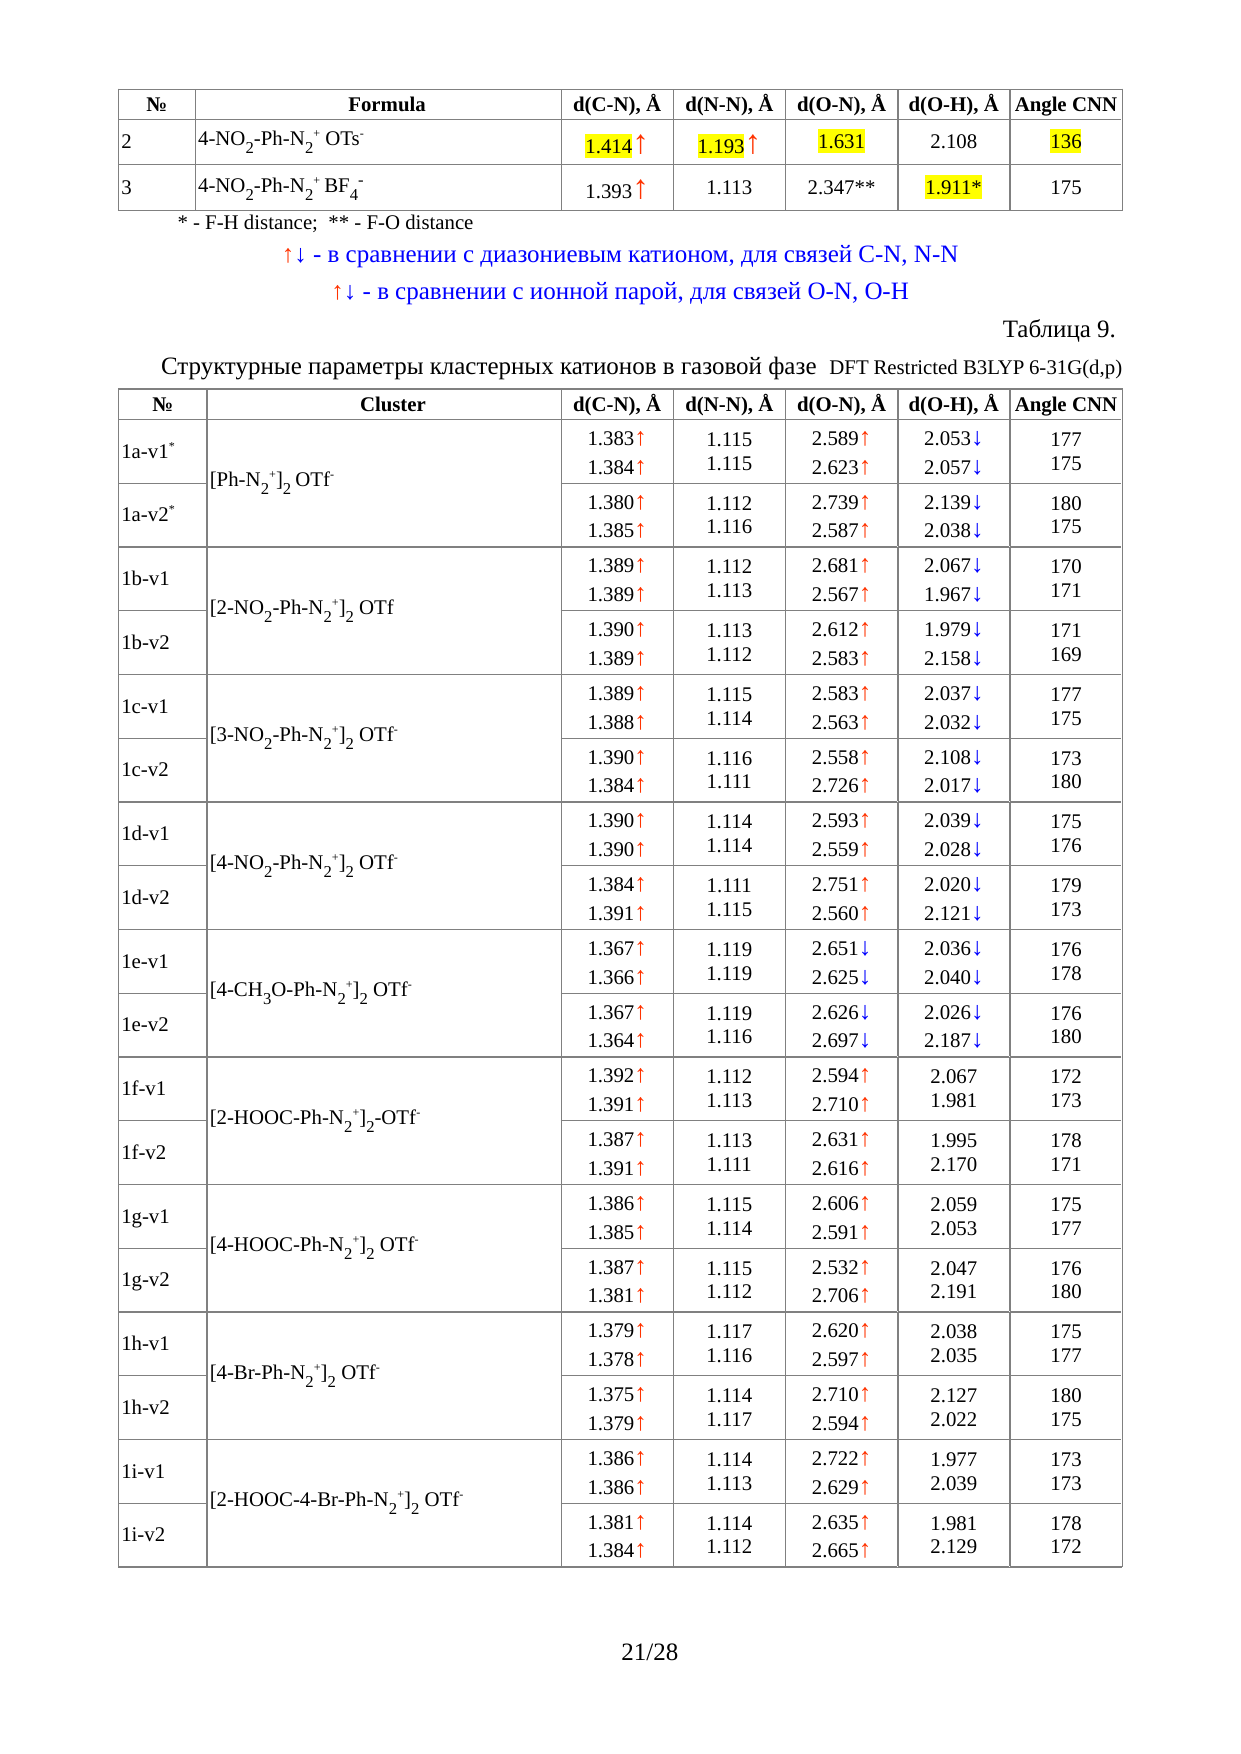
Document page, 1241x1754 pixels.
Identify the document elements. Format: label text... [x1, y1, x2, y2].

table_header Formula [196, 90, 561, 119]
table_cell 1g-v2 [119, 1249, 206, 1311]
table_cell 2.047 2.191 [899, 1249, 1009, 1311]
table_cell 1.115 1.115 [674, 420, 785, 482]
table_cell 179 173 [1011, 865, 1122, 929]
table_cell 1.113 1.112 [674, 611, 785, 674]
table_cell 2.710↑ 2.594↑ [786, 1376, 897, 1439]
table_cell 1.367↑ 1.366↑ [562, 930, 673, 992]
table_cell 1.115 1.112 [674, 1249, 785, 1311]
table_cell 175 176 [1011, 801, 1122, 865]
table_cell 2.026↓ 2.187↓ [899, 994, 1009, 1056]
table_cell 1.384↑ 1.391↑ [562, 866, 673, 929]
table_cell [2-HOOC-4-Br-Ph-N2+]2 OTf- [208, 1440, 561, 1566]
table_cell 173 173 [1011, 1439, 1122, 1502]
table_cell 1a-v1* [119, 420, 206, 482]
table_cell 2.681↑ 2.567↑ [786, 548, 897, 610]
table_cell 1.981 2.129 [899, 1504, 1009, 1566]
table_cell 2.067 1.981 [899, 1058, 1009, 1120]
table_cell 2.108 [899, 120, 1009, 163]
table_cell 170 171 [1011, 546, 1122, 610]
table_cell 1.386↑ 1.385↑ [562, 1185, 673, 1247]
table_cell 180 175 [1011, 1375, 1122, 1439]
table_cell 1.390↑ 1.390↑ [562, 803, 673, 865]
table_cell 1.112 1.113 [674, 548, 785, 610]
table_cell 2.593↑ 2.559↑ [786, 803, 897, 865]
table_cell 2.589↑ 2.623↑ [786, 420, 897, 482]
table_header Angle CNN [1011, 90, 1122, 119]
table_cell 1i-v2 [119, 1504, 206, 1566]
table_cell 1.631 [786, 120, 897, 163]
table_cell 1.375↑ 1.379↑ [562, 1376, 673, 1439]
table_cell 178 172 [1011, 1503, 1122, 1566]
table_cell 1b-v1 [119, 548, 206, 610]
table_cell 1.379↑ 1.378↑ [562, 1313, 673, 1375]
table_cell 1.116 1.111 [674, 739, 785, 801]
table_cell [3-NO2-Ph-N2+]2 OTf- [208, 675, 561, 801]
text ↑↓ - в сравнении с ионной парой, для связей O-N, O-H [118, 276, 1122, 305]
table_header d(N-N), Å [674, 90, 785, 119]
table_header d(N-N), Å [674, 390, 785, 419]
table_cell 2.631↑ 2.616↑ [786, 1121, 897, 1184]
table_cell 1d-v2 [119, 866, 206, 929]
table_header d(O-N), Å [786, 90, 897, 119]
table_cell 180 175 [1011, 483, 1122, 546]
table_cell 2.606↑ 2.591↑ [786, 1185, 897, 1247]
table_cell 2.558↑ 2.726↑ [786, 739, 897, 801]
table_cell [4-HOOC-Ph-N2+]2 OTf- [208, 1185, 561, 1311]
table_cell [4-Br-Ph-N2+]2 OTf- [208, 1313, 561, 1439]
table_header d(O-H), Å [899, 90, 1009, 119]
table_cell 1.112 1.116 [674, 484, 785, 546]
table_cell 2.139↓ 2.038↓ [899, 484, 1009, 546]
table_cell 172 173 [1011, 1056, 1122, 1120]
table_cell 176 180 [1011, 1248, 1122, 1311]
table_cell 1.111 1.115 [674, 866, 785, 929]
table_cell 1.380↑ 1.385↑ [562, 484, 673, 546]
table_cell 1.387↑ 1.381↑ [562, 1249, 673, 1311]
table_cell 2.067↓ 1.967↓ [899, 548, 1009, 610]
table_cell 1e-v1 [119, 930, 206, 992]
table_cell 1.117 1.116 [674, 1313, 785, 1375]
table_cell 175 177 [1011, 1184, 1122, 1247]
table_cell 175 [1011, 164, 1122, 210]
table_cell 2.059 2.053 [899, 1185, 1009, 1247]
table_header Angle CNN [1011, 390, 1122, 419]
table_cell 178 171 [1011, 1120, 1122, 1184]
table_cell 1f-v1 [119, 1058, 206, 1120]
table_cell 2.037↓ 2.032↓ [899, 675, 1009, 737]
table_cell 136 [1011, 119, 1122, 163]
table_cell 1.367↑ 1.364↑ [562, 994, 673, 1056]
table_header d(C-N), Å [562, 90, 673, 119]
table_cell 1d-v1 [119, 803, 206, 865]
table_cell 1.114 1.117 [674, 1376, 785, 1439]
table_cell 1e-v2 [119, 994, 206, 1056]
table_cell 1.114 1.112 [674, 1504, 785, 1566]
table_cell [4-NO2-Ph-N2+]2 OTf- [208, 803, 561, 929]
table_cell 1.119 1.116 [674, 994, 785, 1056]
table_cell 2.635↑ 2.665↑ [786, 1504, 897, 1566]
table_cell 1c-v1 [119, 675, 206, 737]
table_cell 1h-v2 [119, 1376, 206, 1439]
table_cell 1.911* [899, 165, 1009, 210]
table_cell 1c-v2 [119, 739, 206, 801]
table_cell 2.127 2.022 [899, 1376, 1009, 1439]
table_header d(O-N), Å [786, 390, 897, 419]
table_header № [119, 90, 195, 119]
table_cell [Ph-N2+]2 OTf- [208, 420, 561, 546]
table_cell 2.036↓ 2.040↓ [899, 930, 1009, 992]
table_cell 2.053↓ 2.057↓ [899, 420, 1009, 482]
table_cell 1f-v2 [119, 1121, 206, 1184]
table_cell [4-CH3O-Ph-N2+]2 OTf- [208, 930, 561, 1056]
table_cell 177 175 [1011, 674, 1122, 737]
table_cell 1.389↑ 1.388↑ [562, 675, 673, 737]
table_cell 1.393↑ [562, 165, 673, 210]
table_header d(O-H), Å [899, 390, 1009, 419]
table_cell [2-NO2-Ph-N2+]2 OTf [208, 548, 561, 674]
table_cell 1.392↑ 1.391↑ [562, 1058, 673, 1120]
table_cell 1.114 1.114 [674, 803, 785, 865]
table_cell 2.020↓ 2.121↓ [899, 866, 1009, 929]
table_header № [119, 390, 206, 419]
table_cell 1.114 1.113 [674, 1440, 785, 1502]
table_cell 2.612↑ 2.583↑ [786, 611, 897, 674]
table_cell 1b-v2 [119, 611, 206, 674]
table_cell 1.113 1.111 [674, 1121, 785, 1184]
table_cell 2.751↑ 2.560↑ [786, 866, 897, 929]
table_cell 2.739↑ 2.587↑ [786, 484, 897, 546]
table_cell 176 178 [1011, 929, 1122, 992]
table_cell 1.995 2.170 [899, 1121, 1009, 1184]
table_cell 1.112 1.113 [674, 1058, 785, 1120]
table_cell 175 177 [1011, 1311, 1122, 1375]
table_cell 1h-v1 [119, 1313, 206, 1375]
table_cell 1.390↑ 1.384↑ [562, 739, 673, 801]
table_cell 3 [119, 165, 195, 210]
table_cell 2.620↑ 2.597↑ [786, 1313, 897, 1375]
table_cell 2.651↓ 2.625↓ [786, 930, 897, 992]
table_cell 2.038 2.035 [899, 1313, 1009, 1375]
table_header d(C-N), Å [562, 390, 673, 419]
table_cell 2.583↑ 2.563↑ [786, 675, 897, 737]
text Структурные параметры кластерных катионов в газовой фазе DFT Restricted B3LYP 6-31G(d,p) [118, 351, 1122, 380]
table_cell 2.108↓ 2.017↓ [899, 739, 1009, 801]
table_cell 1.979↓ 2.158↓ [899, 611, 1009, 674]
table_cell 1a-v2* [119, 484, 206, 546]
table_cell 176 180 [1011, 993, 1122, 1056]
table_cell 2 [119, 120, 195, 163]
table_cell 177 175 [1011, 419, 1122, 482]
table_cell 1.193↑ [674, 120, 785, 163]
table_cell 1g-v1 [119, 1185, 206, 1247]
table_cell 1.119 1.119 [674, 930, 785, 992]
table_cell 2.347** [786, 165, 897, 210]
table_cell 2.532↑ 2.706↑ [786, 1249, 897, 1311]
table_cell 1.383↑ 1.384↑ [562, 420, 673, 482]
table_header Cluster [208, 390, 561, 419]
table_cell 171 169 [1011, 610, 1122, 674]
table_cell 4-NO2-Ph-N2+ OTs- [196, 120, 561, 163]
table_cell 1.390↑ 1.389↑ [562, 611, 673, 674]
table_cell 1.381↑ 1.384↑ [562, 1504, 673, 1566]
table_cell 2.626↓ 2.697↓ [786, 994, 897, 1056]
table_cell 2.722↑ 2.629↑ [786, 1440, 897, 1502]
text ↑↓ - в сравнении с диазониевым катионом, для связей C-N, N-N [118, 239, 1122, 268]
table_cell [2-HOOC-Ph-N2+]2-OTf- [208, 1058, 561, 1184]
table_cell 1.387↑ 1.391↑ [562, 1121, 673, 1184]
table_cell 1i-v1 [119, 1440, 206, 1502]
table_cell 173 180 [1011, 738, 1122, 801]
table_cell 1.113 [674, 165, 785, 210]
table_cell 1.977 2.039 [899, 1440, 1009, 1502]
text Таблица 9. [118, 314, 1122, 342]
table_cell 1.386↑ 1.386↑ [562, 1440, 673, 1502]
table_cell 1.115 1.114 [674, 675, 785, 737]
table_cell 4-NO2-Ph-N2+ BF4- [196, 165, 561, 210]
table_cell 2.039↓ 2.028↓ [899, 803, 1009, 865]
text * - F-H distance; ** - F-O distance [118, 211, 1122, 234]
table_cell 1.414↑ [562, 120, 673, 163]
table_cell 1.115 1.114 [674, 1185, 785, 1247]
table_cell 1.389↑ 1.389↑ [562, 548, 673, 610]
table_cell 2.594↑ 2.710↑ [786, 1058, 897, 1120]
